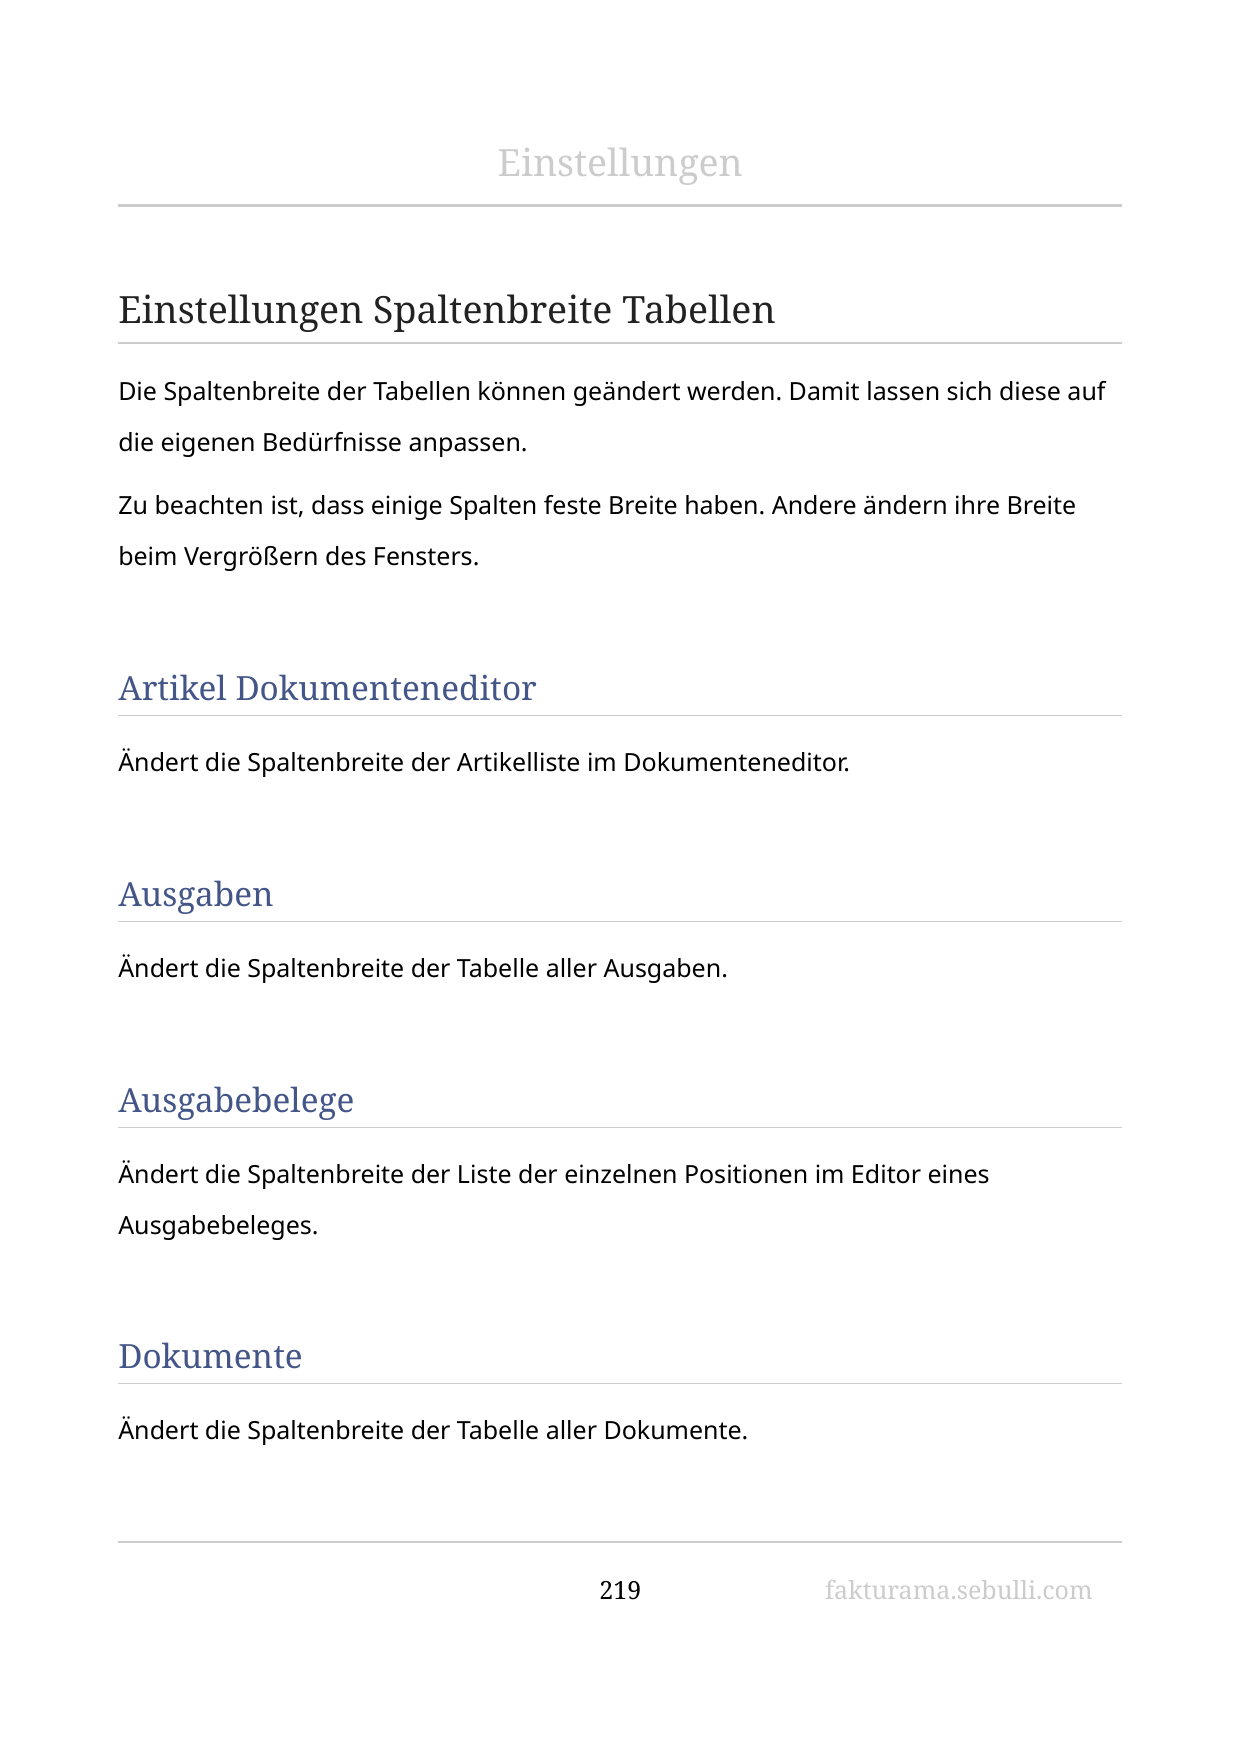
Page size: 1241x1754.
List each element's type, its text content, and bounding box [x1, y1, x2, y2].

subtitle Ausgabebelege [118, 1077, 1122, 1127]
subtitle Einstellungen Spaltenbreite Tabellen [118, 283, 1122, 342]
subtitle Dokumente [118, 1333, 1122, 1383]
text Ändert die Spaltenbreite der Artikelliste im Dokumenteneditor. [118, 745, 1122, 779]
text Die Spaltenbreite der Tabellen können geändert werden. Damit lassen sich diese auf die eigenen Bedürfnisse anpassen. [118, 373, 1122, 458]
subtitle Ausgaben [118, 871, 1122, 921]
text Zu beachten ist, dass einige Spalten feste Breite haben. Andere ändern ihre Breite beim Vergrößern des Fensters. [118, 488, 1122, 573]
subtitle Artikel Dokumenteneditor [118, 665, 1122, 715]
text Ändert die Spaltenbreite der Tabelle aller Dokumente. [118, 1413, 1122, 1447]
text Ändert die Spaltenbreite der Tabelle aller Ausgaben. [118, 951, 1122, 984]
text Ändert die Spaltenbreite der Liste der einzelnen Positionen im Editor eines Ausgabebeleges. [118, 1156, 1122, 1241]
